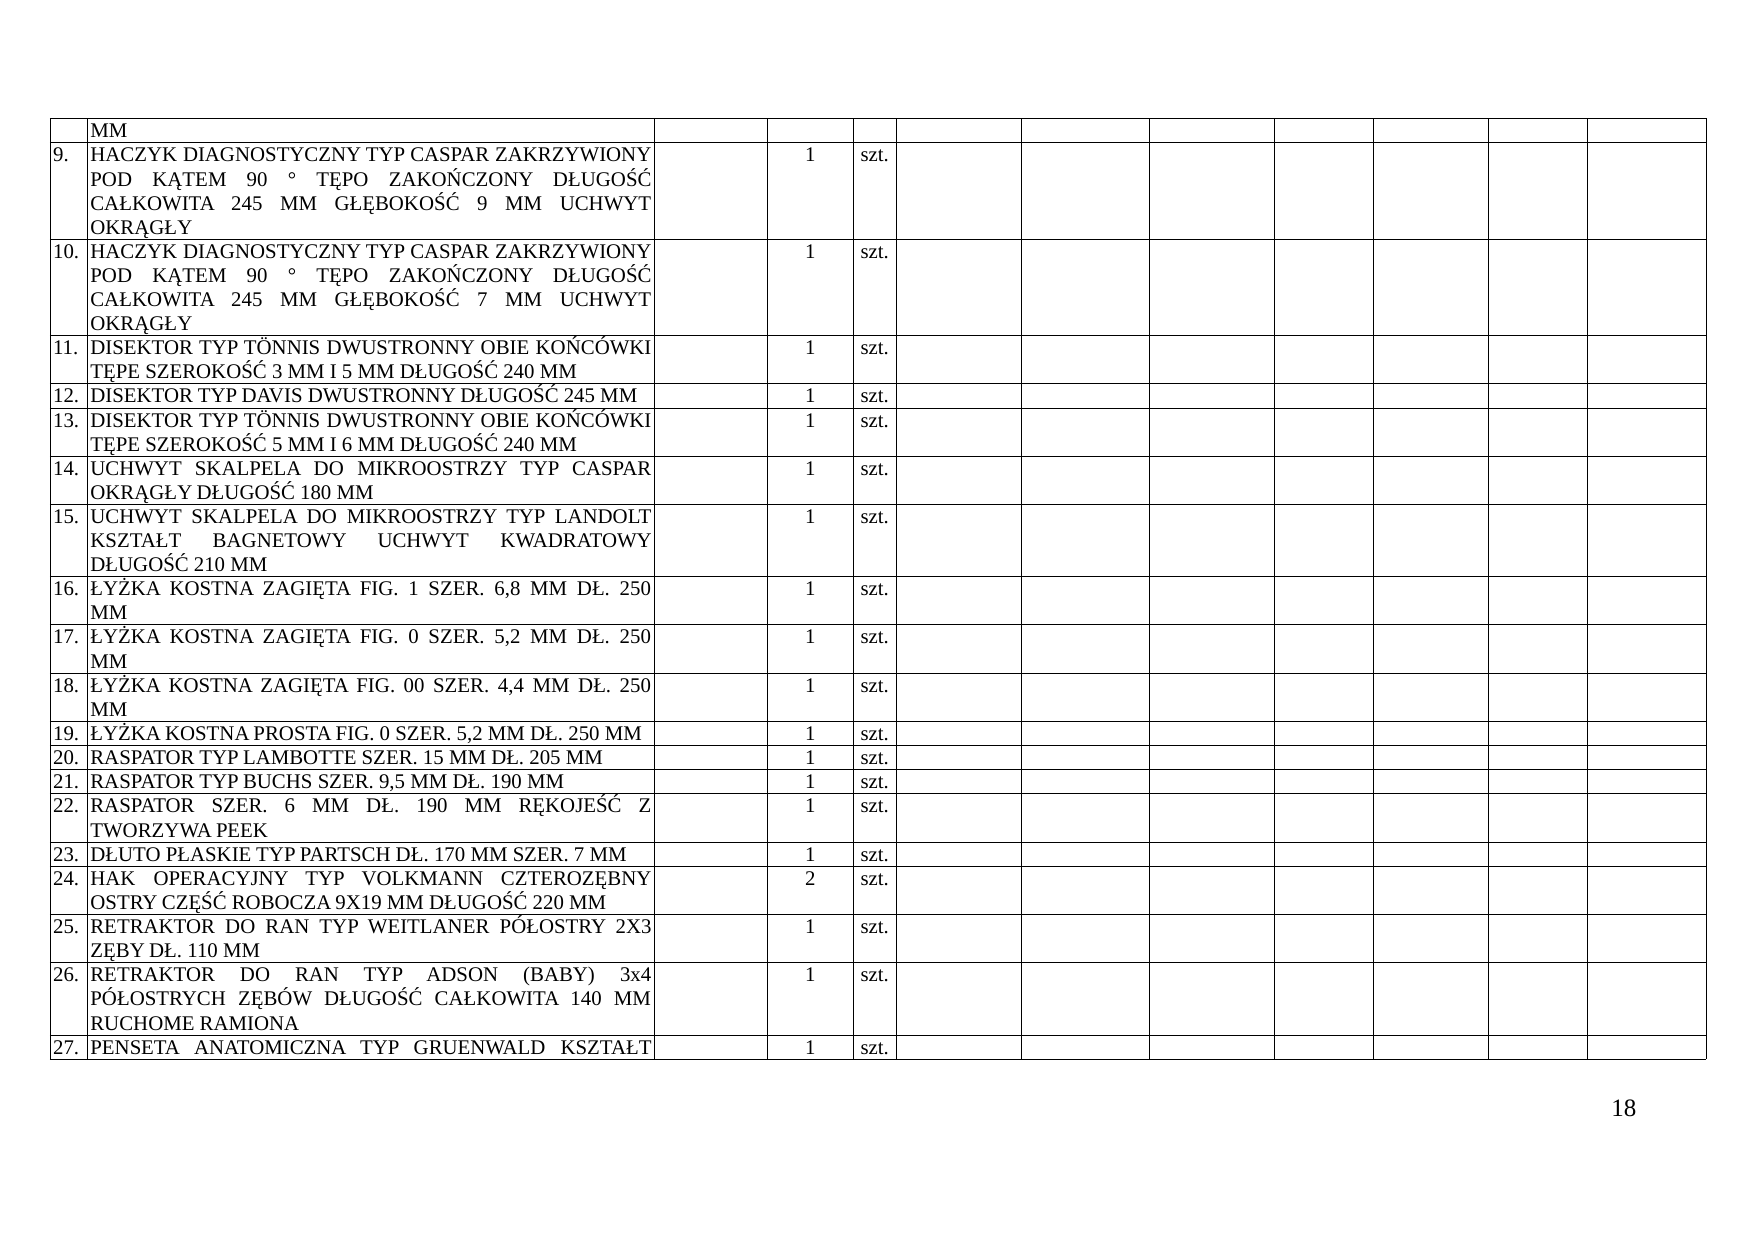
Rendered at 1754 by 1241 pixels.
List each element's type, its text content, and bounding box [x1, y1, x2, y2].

table_cell [768, 119, 853, 142]
table_cell [897, 577, 1021, 624]
table_cell [1275, 1036, 1373, 1059]
table_cell [1588, 843, 1706, 866]
table_cell 1 [768, 746, 853, 769]
table_cell [655, 1036, 767, 1059]
table_cell 1 [768, 240, 853, 335]
table_cell [655, 794, 767, 842]
table_cell [1275, 770, 1373, 793]
table_cell HACZYK DIAGNOSTYCZNY TYP CASPAR ZAKRZYWIONY POD KĄTEM 90 ° TĘPO ZAKOŃCZONY DŁUGOŚĆ CAŁKOWITA 245 MM GŁĘBOKOŚĆ 9 MM UCHWYT OKRĄGŁY [88, 143, 654, 239]
table_cell RASPATOR SZER. 6 MM DŁ. 190 MM RĘKOJEŚĆ Z TWORZYWA PEEK [88, 794, 654, 842]
table_cell 11. [51, 336, 87, 383]
table_cell 24. [51, 867, 87, 914]
table_cell UCHWYT SKALPELA DO MIKROOSTRZY TYP CASPAR OKRĄGŁY DŁUGOŚĆ 180 MM [88, 457, 654, 504]
table_cell [1588, 143, 1706, 239]
table_cell [1374, 384, 1488, 407]
table_cell [1374, 770, 1488, 793]
table_cell [897, 625, 1021, 673]
table_cell [1588, 336, 1706, 383]
table_cell 23. [51, 843, 87, 866]
table_cell [897, 240, 1021, 335]
table_cell [655, 625, 767, 673]
table_cell [1022, 577, 1149, 624]
table_cell [1489, 770, 1587, 793]
table_cell [1374, 1036, 1488, 1059]
table_cell [1150, 915, 1274, 962]
table_cell [1022, 336, 1149, 383]
table_cell [1374, 577, 1488, 624]
table_cell [1150, 240, 1274, 335]
table_cell [655, 384, 767, 407]
table_cell [1150, 843, 1274, 866]
table_cell [1489, 457, 1587, 504]
table_cell 1 [768, 143, 853, 239]
table_cell [1374, 625, 1488, 673]
table_cell [1588, 794, 1706, 842]
table_cell [1374, 915, 1488, 962]
table_cell 10. [51, 240, 87, 335]
table_cell [655, 867, 767, 914]
table_cell UCHWYT SKALPELA DO MIKROOSTRZY TYP LANDOLT KSZTAŁT BAGNETOWY UCHWYT KWADRATOWY DŁUGOŚĆ 210 MM [88, 505, 654, 576]
table_cell [897, 867, 1021, 914]
table_cell [1022, 843, 1149, 866]
table_cell HAK OPERACYJNY TYP VOLKMANN CZTEROZĘBNY OSTRY CZĘŚĆ ROBOCZA 9X19 MM DŁUGOŚĆ 220 MM [88, 867, 654, 914]
table_cell [1489, 674, 1587, 721]
table_cell [897, 843, 1021, 866]
table_cell [1150, 336, 1274, 383]
table_cell [51, 119, 87, 142]
table_cell szt. [854, 457, 896, 504]
table_cell [1588, 505, 1706, 576]
table_cell [897, 1036, 1021, 1059]
table_cell [1275, 746, 1373, 769]
table_cell [1150, 143, 1274, 239]
table_cell [1489, 867, 1587, 914]
table_cell 1 [768, 625, 853, 673]
table_cell [1022, 770, 1149, 793]
table_cell szt. [854, 577, 896, 624]
table_cell [1489, 384, 1587, 407]
table_cell 15. [51, 505, 87, 576]
table_cell 1 [768, 384, 853, 407]
table_cell [1489, 625, 1587, 673]
table_cell szt. [854, 336, 896, 383]
table_cell [1150, 577, 1274, 624]
table_cell 1 [768, 336, 853, 383]
table_cell [1374, 143, 1488, 239]
table_cell 18. [51, 674, 87, 721]
table_cell 13. [51, 409, 87, 456]
table_cell szt. [854, 867, 896, 914]
table_cell PENSETA ANATOMICZNA TYP GRUENWALD KSZTAŁT [88, 1036, 654, 1059]
table_cell [1150, 794, 1274, 842]
table_cell szt. [854, 722, 896, 745]
table_cell ŁYŻKA KOSTNA ZAGIĘTA FIG. 0 SZER. 5,2 MM DŁ. 250 MM [88, 625, 654, 673]
table_cell [1150, 384, 1274, 407]
table_cell [1489, 843, 1587, 866]
table_cell [1022, 143, 1149, 239]
table_cell szt. [854, 746, 896, 769]
table_cell DŁUTO PŁASKIE TYP PARTSCH DŁ. 170 MM SZER. 7 MM [88, 843, 654, 866]
table_cell [1374, 409, 1488, 456]
table_cell [897, 674, 1021, 721]
table_cell [897, 384, 1021, 407]
table_cell 27. [51, 1036, 87, 1059]
table_cell 17. [51, 625, 87, 673]
table_cell RASPATOR TYP BUCHS SZER. 9,5 MM DŁ. 190 MM [88, 770, 654, 793]
table_cell [1022, 746, 1149, 769]
table_cell [897, 963, 1021, 1034]
table_cell [1588, 577, 1706, 624]
table_cell [1588, 722, 1706, 745]
table_cell [655, 963, 767, 1034]
table_cell [655, 915, 767, 962]
table_cell [897, 746, 1021, 769]
table_cell DISEKTOR TYP DAVIS DWUSTRONNY DŁUGOŚĆ 245 MM [88, 384, 654, 407]
table_cell [1022, 240, 1149, 335]
table_cell DISEKTOR TYP TÖNNIS DWUSTRONNY OBIE KOŃCÓWKI TĘPE SZEROKOŚĆ 3 MM I 5 MM DŁUGOŚĆ 240 MM [88, 336, 654, 383]
table_cell [1275, 963, 1373, 1034]
table_cell [1588, 674, 1706, 721]
table_cell [1374, 843, 1488, 866]
table_cell [1588, 384, 1706, 407]
table_cell 14. [51, 457, 87, 504]
table_cell [1275, 915, 1373, 962]
table_cell [1150, 625, 1274, 673]
table_cell 1 [768, 457, 853, 504]
table_cell [1588, 119, 1706, 142]
table_cell 22. [51, 794, 87, 842]
table_cell szt. [854, 625, 896, 673]
table_cell [1150, 674, 1274, 721]
table_cell 1 [768, 963, 853, 1034]
table_cell [1374, 240, 1488, 335]
table_cell [655, 240, 767, 335]
table_cell [1022, 794, 1149, 842]
table_cell [1588, 746, 1706, 769]
table_cell [897, 457, 1021, 504]
table_cell [1588, 867, 1706, 914]
table_cell [1489, 505, 1587, 576]
table_cell MM [88, 119, 654, 142]
table_cell [1022, 867, 1149, 914]
table_cell [897, 794, 1021, 842]
table_cell [1489, 963, 1587, 1034]
table_cell [1374, 963, 1488, 1034]
table_cell [1150, 1036, 1274, 1059]
table_cell [1275, 505, 1373, 576]
table_cell [1150, 867, 1274, 914]
table_cell [1489, 794, 1587, 842]
table_cell [1150, 457, 1274, 504]
table_cell [1374, 119, 1488, 142]
table_cell [1022, 915, 1149, 962]
table_cell [1022, 1036, 1149, 1059]
table_cell [1489, 1036, 1587, 1059]
table_cell [1275, 119, 1373, 142]
table_cell [1374, 457, 1488, 504]
table_cell 26. [51, 963, 87, 1034]
table_cell szt. [854, 384, 896, 407]
table_cell [655, 843, 767, 866]
table_cell 1 [768, 770, 853, 793]
table_cell 9. [51, 143, 87, 239]
table_cell [1489, 577, 1587, 624]
table_cell 1 [768, 915, 853, 962]
table_cell [1489, 409, 1587, 456]
table_cell [655, 336, 767, 383]
table_cell 12. [51, 384, 87, 407]
table_cell szt. [854, 240, 896, 335]
table_cell [1588, 963, 1706, 1034]
table_cell RETRAKTOR DO RAN TYP ADSON (BABY) 3x4 PÓŁOSTRYCH ZĘBÓW DŁUGOŚĆ CAŁKOWITA 140 MM RUCHOME RAMIONA [88, 963, 654, 1034]
table_cell 1 [768, 674, 853, 721]
table_cell [1489, 240, 1587, 335]
table_cell [1588, 457, 1706, 504]
table_cell [1588, 770, 1706, 793]
table_cell [897, 119, 1021, 142]
table_cell [1022, 119, 1149, 142]
table_cell [1022, 457, 1149, 504]
table_cell [1374, 336, 1488, 383]
table_cell [1275, 336, 1373, 383]
table_cell [1022, 505, 1149, 576]
table_cell [655, 119, 767, 142]
table_cell [1022, 384, 1149, 407]
table_cell [1588, 625, 1706, 673]
table_cell [1374, 505, 1488, 576]
table_cell 1 [768, 722, 853, 745]
table_cell [1150, 505, 1274, 576]
table_cell 21. [51, 770, 87, 793]
table_cell [1374, 867, 1488, 914]
table_cell [655, 577, 767, 624]
table_cell szt. [854, 843, 896, 866]
table_cell [854, 119, 896, 142]
table_cell szt. [854, 770, 896, 793]
table_cell szt. [854, 143, 896, 239]
table_cell szt. [854, 674, 896, 721]
table_cell 1 [768, 794, 853, 842]
table_cell 19. [51, 722, 87, 745]
table_cell [1374, 674, 1488, 721]
table_cell [897, 770, 1021, 793]
table_cell 1 [768, 1036, 853, 1059]
table_cell 1 [768, 577, 853, 624]
table_cell [1275, 143, 1373, 239]
table_cell [1022, 625, 1149, 673]
table_cell [1150, 409, 1274, 456]
table_cell [1150, 722, 1274, 745]
table_cell [1275, 843, 1373, 866]
table_cell szt. [854, 1036, 896, 1059]
table_cell [655, 457, 767, 504]
table_cell 1 [768, 843, 853, 866]
table_cell 2 [768, 867, 853, 914]
table_cell [1022, 409, 1149, 456]
table_cell [1489, 143, 1587, 239]
table_cell [1150, 770, 1274, 793]
table_cell [1275, 722, 1373, 745]
table_cell 1 [768, 505, 853, 576]
table_cell [1275, 867, 1373, 914]
table_cell ŁYŻKA KOSTNA ZAGIĘTA FIG. 00 SZER. 4,4 MM DŁ. 250 MM [88, 674, 654, 721]
table_cell [1489, 722, 1587, 745]
table_cell [1588, 915, 1706, 962]
table_cell [1022, 963, 1149, 1034]
table_cell ŁYŻKA KOSTNA ZAGIĘTA FIG. 1 SZER. 6,8 MM DŁ. 250 MM [88, 577, 654, 624]
table_cell [1374, 722, 1488, 745]
table_cell HACZYK DIAGNOSTYCZNY TYP CASPAR ZAKRZYWIONY POD KĄTEM 90 ° TĘPO ZAKOŃCZONY DŁUGOŚĆ CAŁKOWITA 245 MM GŁĘBOKOŚĆ 7 MM UCHWYT OKRĄGŁY [88, 240, 654, 335]
table_cell RASPATOR TYP LAMBOTTE SZER. 15 MM DŁ. 205 MM [88, 746, 654, 769]
table_cell [655, 505, 767, 576]
table_cell [1150, 963, 1274, 1034]
table_cell [1588, 1036, 1706, 1059]
table_cell [1489, 119, 1587, 142]
table_cell 20. [51, 746, 87, 769]
table_cell [1374, 794, 1488, 842]
table_cell [897, 336, 1021, 383]
table_cell [897, 143, 1021, 239]
table_cell [655, 143, 767, 239]
table_cell DISEKTOR TYP TÖNNIS DWUSTRONNY OBIE KOŃCÓWKI TĘPE SZEROKOŚĆ 5 MM I 6 MM DŁUGOŚĆ 240 MM [88, 409, 654, 456]
table_cell [1022, 674, 1149, 721]
table_cell RETRAKTOR DO RAN TYP WEITLANER PÓŁOSTRY 2X3 ZĘBY DŁ. 110 MM [88, 915, 654, 962]
table_cell [655, 746, 767, 769]
table_cell ŁYŻKA KOSTNA PROSTA FIG. 0 SZER. 5,2 MM DŁ. 250 MM [88, 722, 654, 745]
table_cell [1275, 409, 1373, 456]
table_cell [1489, 915, 1587, 962]
table_cell szt. [854, 794, 896, 842]
table_cell [1489, 336, 1587, 383]
table_cell [897, 722, 1021, 745]
table_cell [1150, 746, 1274, 769]
table_cell [897, 915, 1021, 962]
table_cell [1275, 794, 1373, 842]
table_cell [1489, 746, 1587, 769]
table_cell [1275, 384, 1373, 407]
table_cell 1 [768, 409, 853, 456]
table_cell [897, 409, 1021, 456]
table_cell [1588, 409, 1706, 456]
table_cell 25. [51, 915, 87, 962]
table_cell szt. [854, 915, 896, 962]
table_cell [655, 409, 767, 456]
table_cell szt. [854, 409, 896, 456]
table_cell szt. [854, 505, 896, 576]
table_cell [1150, 119, 1274, 142]
table_cell [655, 722, 767, 745]
table_cell [1275, 240, 1373, 335]
table_cell szt. [854, 963, 896, 1034]
table_cell [1275, 674, 1373, 721]
table_cell [1374, 746, 1488, 769]
table_cell [1022, 722, 1149, 745]
table_cell [1588, 240, 1706, 335]
table_cell [655, 770, 767, 793]
table_cell [897, 505, 1021, 576]
table_cell 16. [51, 577, 87, 624]
table_cell [1275, 457, 1373, 504]
table_cell [655, 674, 767, 721]
table_cell [1275, 625, 1373, 673]
table_cell [1275, 577, 1373, 624]
